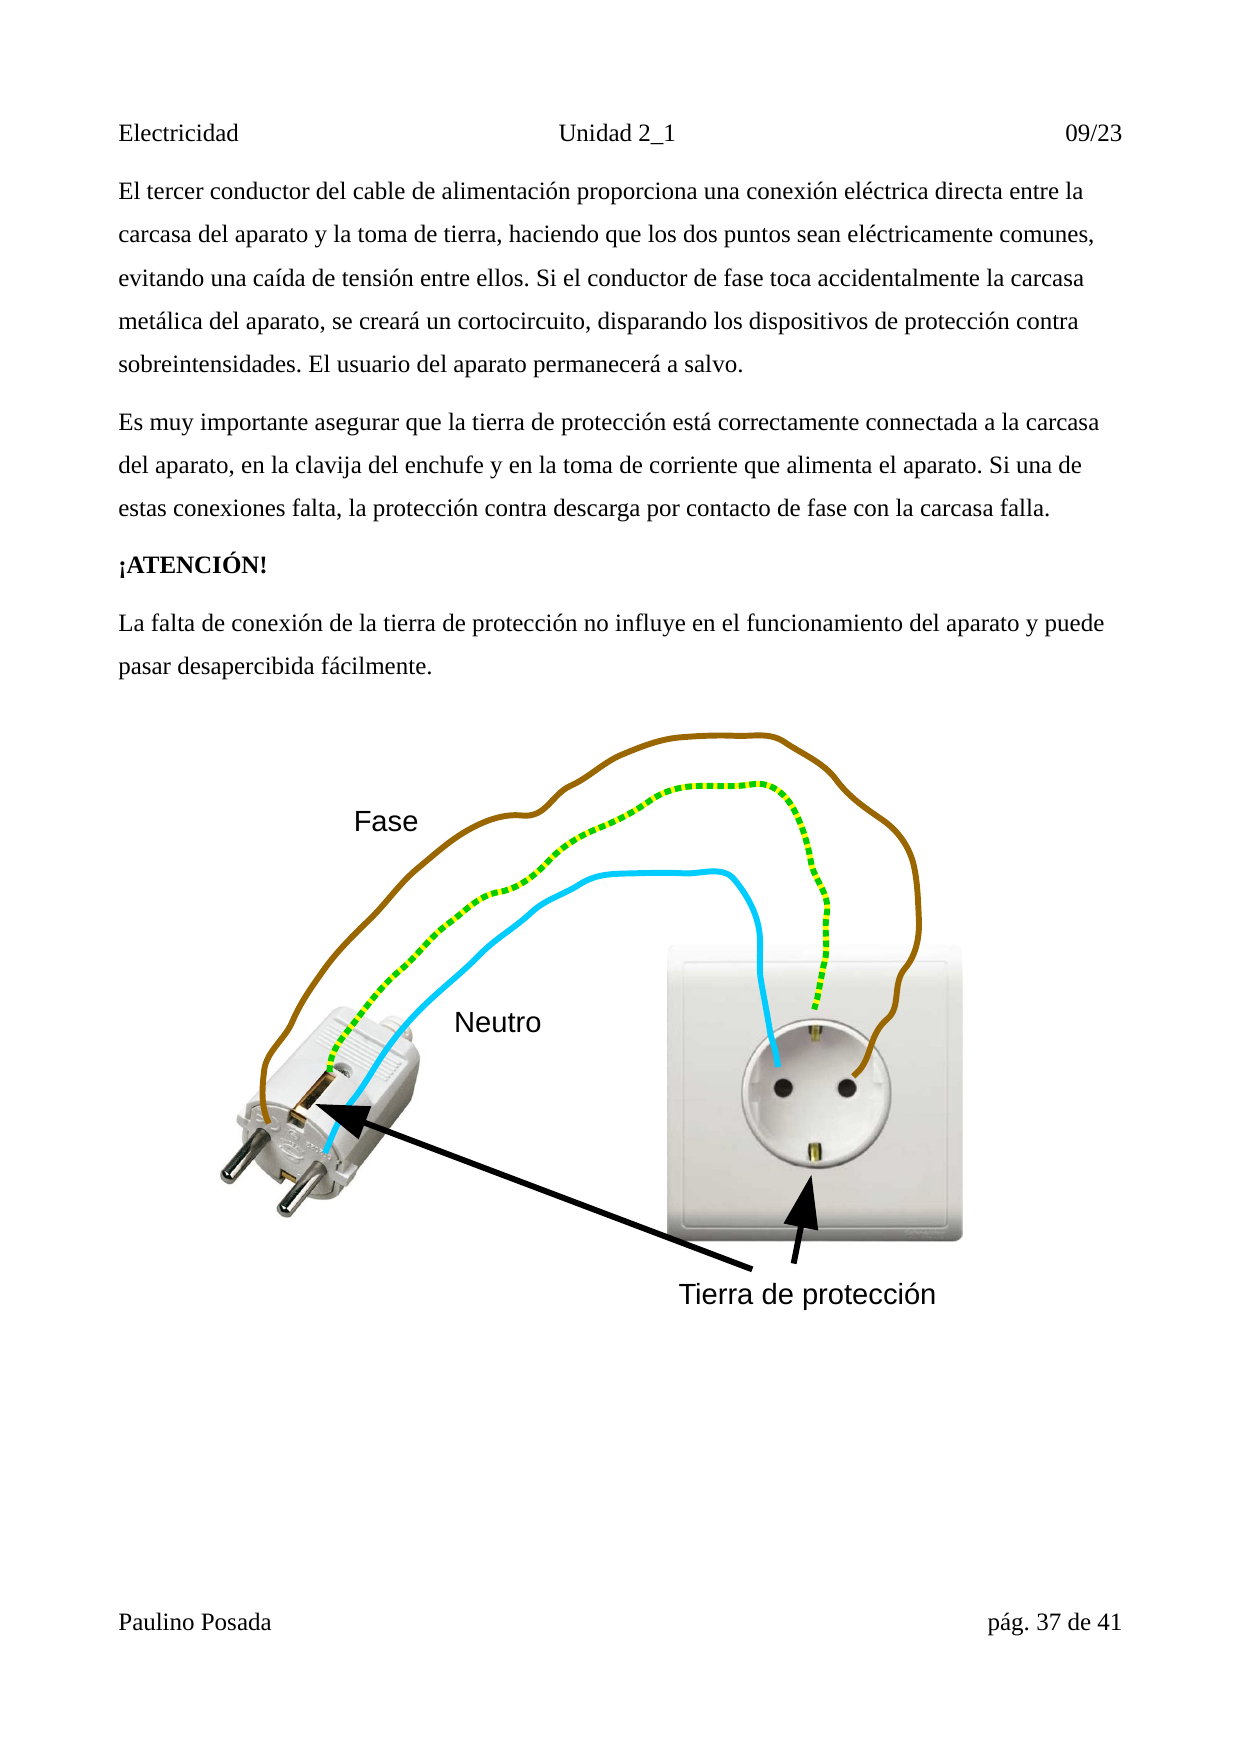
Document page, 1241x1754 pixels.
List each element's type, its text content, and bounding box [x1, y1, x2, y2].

text ¡ATENCIÓN! [118, 551, 1122, 579]
picture [355, 967, 473, 1160]
text Es muy importante asegurar que la tierra de protección está correctamente connectada a la carcasa del aparato, en la clavija del enchufe y en la toma de corriente que alimenta el aparato. Si una de estas conexiones falta, la protección contra descarga por contacto de fase con la carcasa falla. [118, 407, 1122, 522]
text El tercer conductor del cable de alimentación proporciona una conexión eléctrica directa entre la carcasa del aparato y la toma de tierra, haciendo que los dos puntos sean eléctricamente comunes, evitando una caída de tensión entre ellos. Si el conductor de fase toca accidentalmente la carcasa metálica del aparato, se creará un cortocircuito, disparando los dispositivos de protección contra sobreintensidades. El usuario del aparato permanecerá a salvo. [118, 176, 1122, 378]
picture [177, 951, 473, 1248]
text La falta de conexión de la tierra de protección no influye en el funcionamiento del aparato y puede pasar desapercibida fácilmente. [118, 608, 1122, 680]
picture [667, 1241, 679, 1246]
picture [667, 940, 963, 1246]
